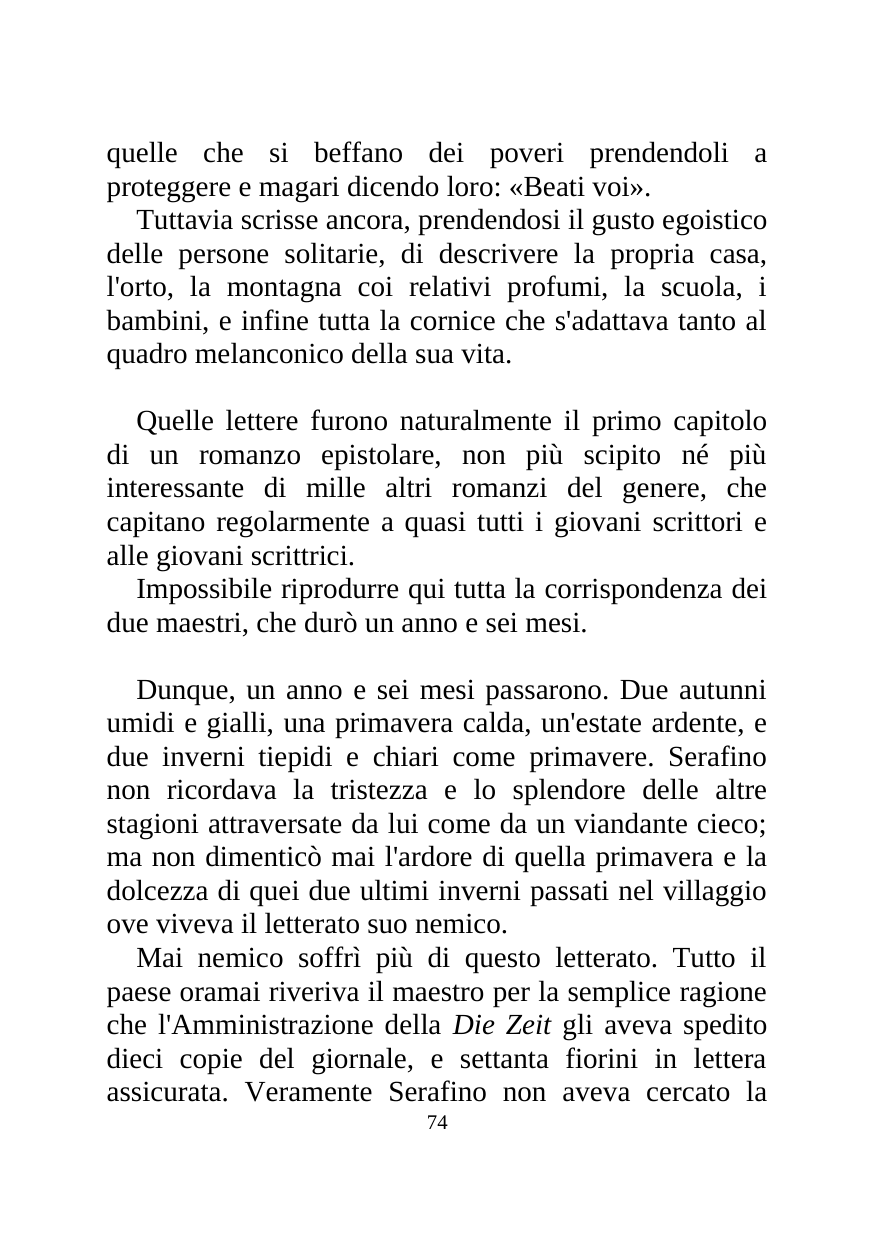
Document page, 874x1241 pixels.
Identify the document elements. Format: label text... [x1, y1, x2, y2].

text Dunque, un anno e sei mesi passarono. Due autunni umidi e gialli, una primavera calda, un'estate ardente, e due inverni tiepidi e chiari come primavere. Serafino non ricordava la tristezza e lo splendore delle altre stagioni attraversate da lui come da un viandante cieco; ma non dimenticò mai l'ardore di quella primavera e la dolcezza di quei due ultimi inverni passati nel villaggio ove viveva il letterato suo nemico. [106, 672, 768, 940]
text Tuttavia scrisse ancora, prendendosi il gusto egoistico delle persone solitarie, di descrivere la propria casa, l'orto, la montagna coi relativi profumi, la scuola, i bambini, e infine tutta la cornice che s'adattava tanto al quadro melanconico della sua vita. [106, 202, 768, 370]
text quelle che si beffano dei poveri prendendoli a proteggere e magari dicendo loro: «Beati voi». [106, 135, 768, 202]
text Impossibile riprodurre qui tutta la corrispondenza dei due maestri, che durò un anno e sei mesi. [106, 571, 768, 638]
text Quelle lettere furono naturalmente il primo capitolo di un romanzo epistolare, non più scipito né più interessante di mille altri romanzi del genere, che capitano regolarmente a quasi tutti i giovani scrittori e alle giovani scrittrici. [106, 403, 768, 571]
text Mai nemico soffrì più di questo letterato. Tutto il paese oramai riveriva il maestro per la semplice ragione che l'Amministrazione della Die Zeit gli aveva spedito dieci copie del giornale, e settanta fiorini in lettera assicurata. Veramente Serafino non aveva cercato la [106, 940, 768, 1108]
